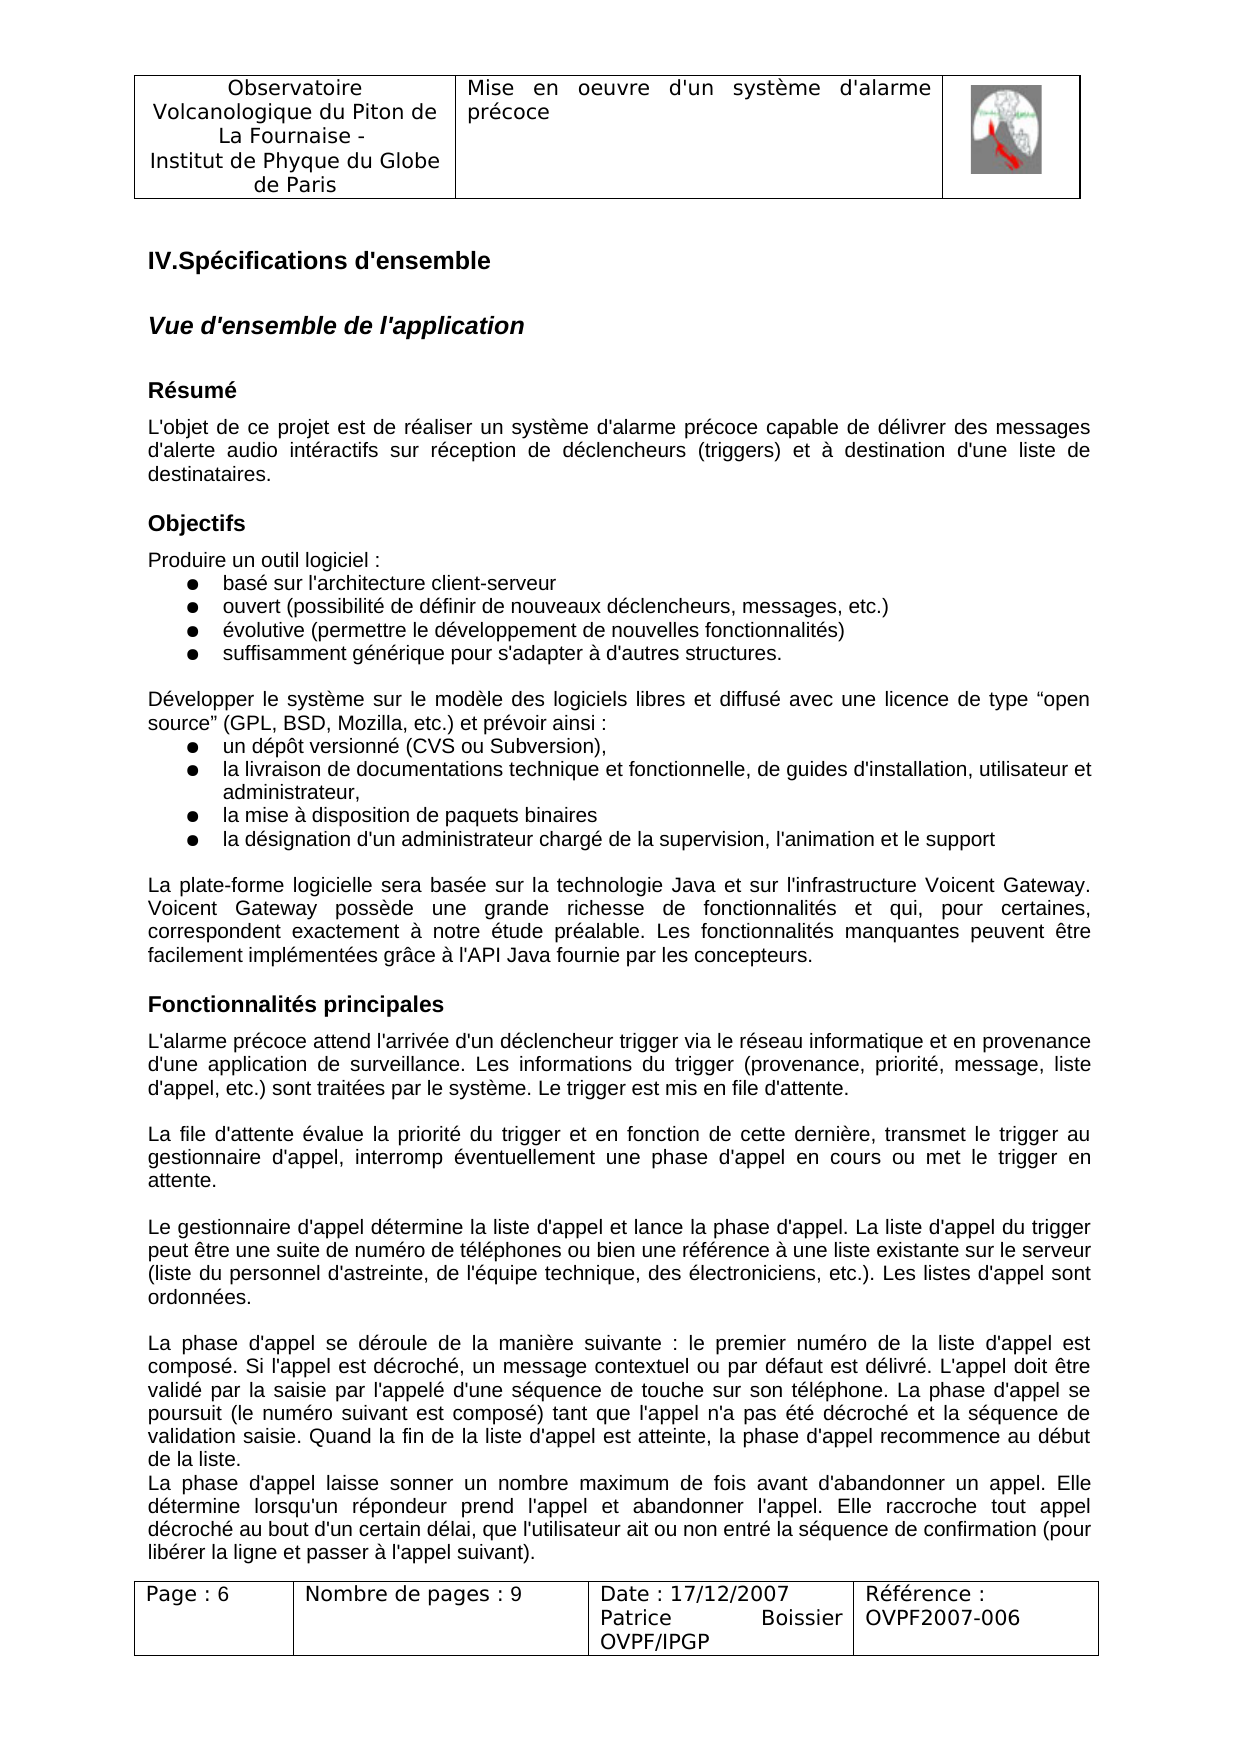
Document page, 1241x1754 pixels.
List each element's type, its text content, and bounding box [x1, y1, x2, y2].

subtitle Vue d'ensemble de l'application [148, 312, 1092, 340]
list ouvert (possibilité de définir de nouveaux déclencheurs, messages, etc.) [185, 595, 1092, 618]
list la mise à disposition de paquets binaires [185, 804, 1092, 827]
text La file d'attente évalue la priorité du trigger et en fonction de cette dernière, transmet le trigger au gestionnaire d'appel, interromp éventuellement une phase d'appel en cours ou met le trigger en attente. [148, 1123, 1092, 1192]
text Le gestionnaire d'appel détermine la liste d'appel et lance la phase d'appel. La liste d'appel du trigger peut être une suite de numéro de téléphones ou bien une référence à une liste existante sur le serveur (liste du personnel d'astreinte, de l'équipe technique, des électroniciens, etc.). Les listes d'appel sont ordonnées. [148, 1216, 1092, 1308]
list la livraison de documentations technique et fonctionnelle, de guides d'installation, utilisateur et administrateur, [185, 757, 1092, 804]
list la désignation d'un administrateur chargé de la supervision, l'animation et le support [185, 827, 1092, 850]
text L'alarme précoce attend l'arrivée d'un déclencheur trigger via le réseau informatique et en provenance d'une application de surveillance. Les informations du trigger (provenance, priorité, message, liste d'appel, etc.) sont traitées par le système. Le trigger est mis en file d'attente. [148, 1030, 1092, 1099]
text Produire un outil logiciel : [148, 548, 1092, 572]
text La phase d'appel se déroule de la manière suivante : le premier numéro de la liste d'appel est composé. Si l'appel est décroché, un message contextuel ou par défaut est délivré. L'appel doit être validé par la saisie par l'appelé d'une séquence de touche sur son téléphone. La phase d'appel se poursuit (le numéro suivant est composé) tant que l'appel n'a pas été décroché et la séquence de validation saisie. Quand la fin de la liste d'appel est atteinte, la phase d'appel recommence au début de la liste. [148, 1332, 1092, 1471]
list évolutive (permettre le développement de nouvelles fonctionnalités) [185, 618, 1092, 641]
subtitle Fonctionnalités principales [148, 992, 1092, 1017]
subtitle Résumé [148, 377, 1092, 403]
text La plate-forme logicielle sera basée sur la technologie Java et sur l'infrastructure Voicent Gateway. Voicent Gateway possède une grande richesse de fonctionnalités et qui, pour certaines, correspondent exactement à notre étude préalable. Les fonctionnalités manquantes peuvent être facilement implémentées grâce à l'API Java fournie par les concepteurs. [148, 874, 1092, 967]
subtitle Spécifications d'ensemble [148, 247, 1092, 274]
text La phase d'appel laisse sonner un nombre maximum de fois avant d'abandonner un appel. Elle détermine lorsqu'un répondeur prend l'appel et abandonner l'appel. Elle raccroche tout appel décroché au bout d'un certain délai, que l'utilisateur ait ou non entré la séquence de confirmation (pour libérer la ligne et passer à l'appel suivant). [148, 1471, 1092, 1564]
picture [970, 85, 1042, 174]
list suffisamment générique pour s'adapter à d'autres structures. [185, 641, 1092, 664]
list basé sur l'architecture client-serveur [185, 572, 1092, 595]
list un dépôt versionné (CVS ou Subversion), [185, 734, 1092, 757]
text Développer le système sur le modèle des logiciels libres et diffusé avec une licence de type “open source” (GPL, BSD, Mozilla, etc.) et prévoir ainsi : [148, 688, 1092, 734]
text L'objet de ce projet est de réaliser un système d'alarme précoce capable de délivrer des messages d'alerte audio intéractifs sur réception de déclencheurs (triggers) et à destination d'une liste de destinataires. [148, 416, 1092, 485]
subtitle Objectifs [148, 510, 1092, 536]
